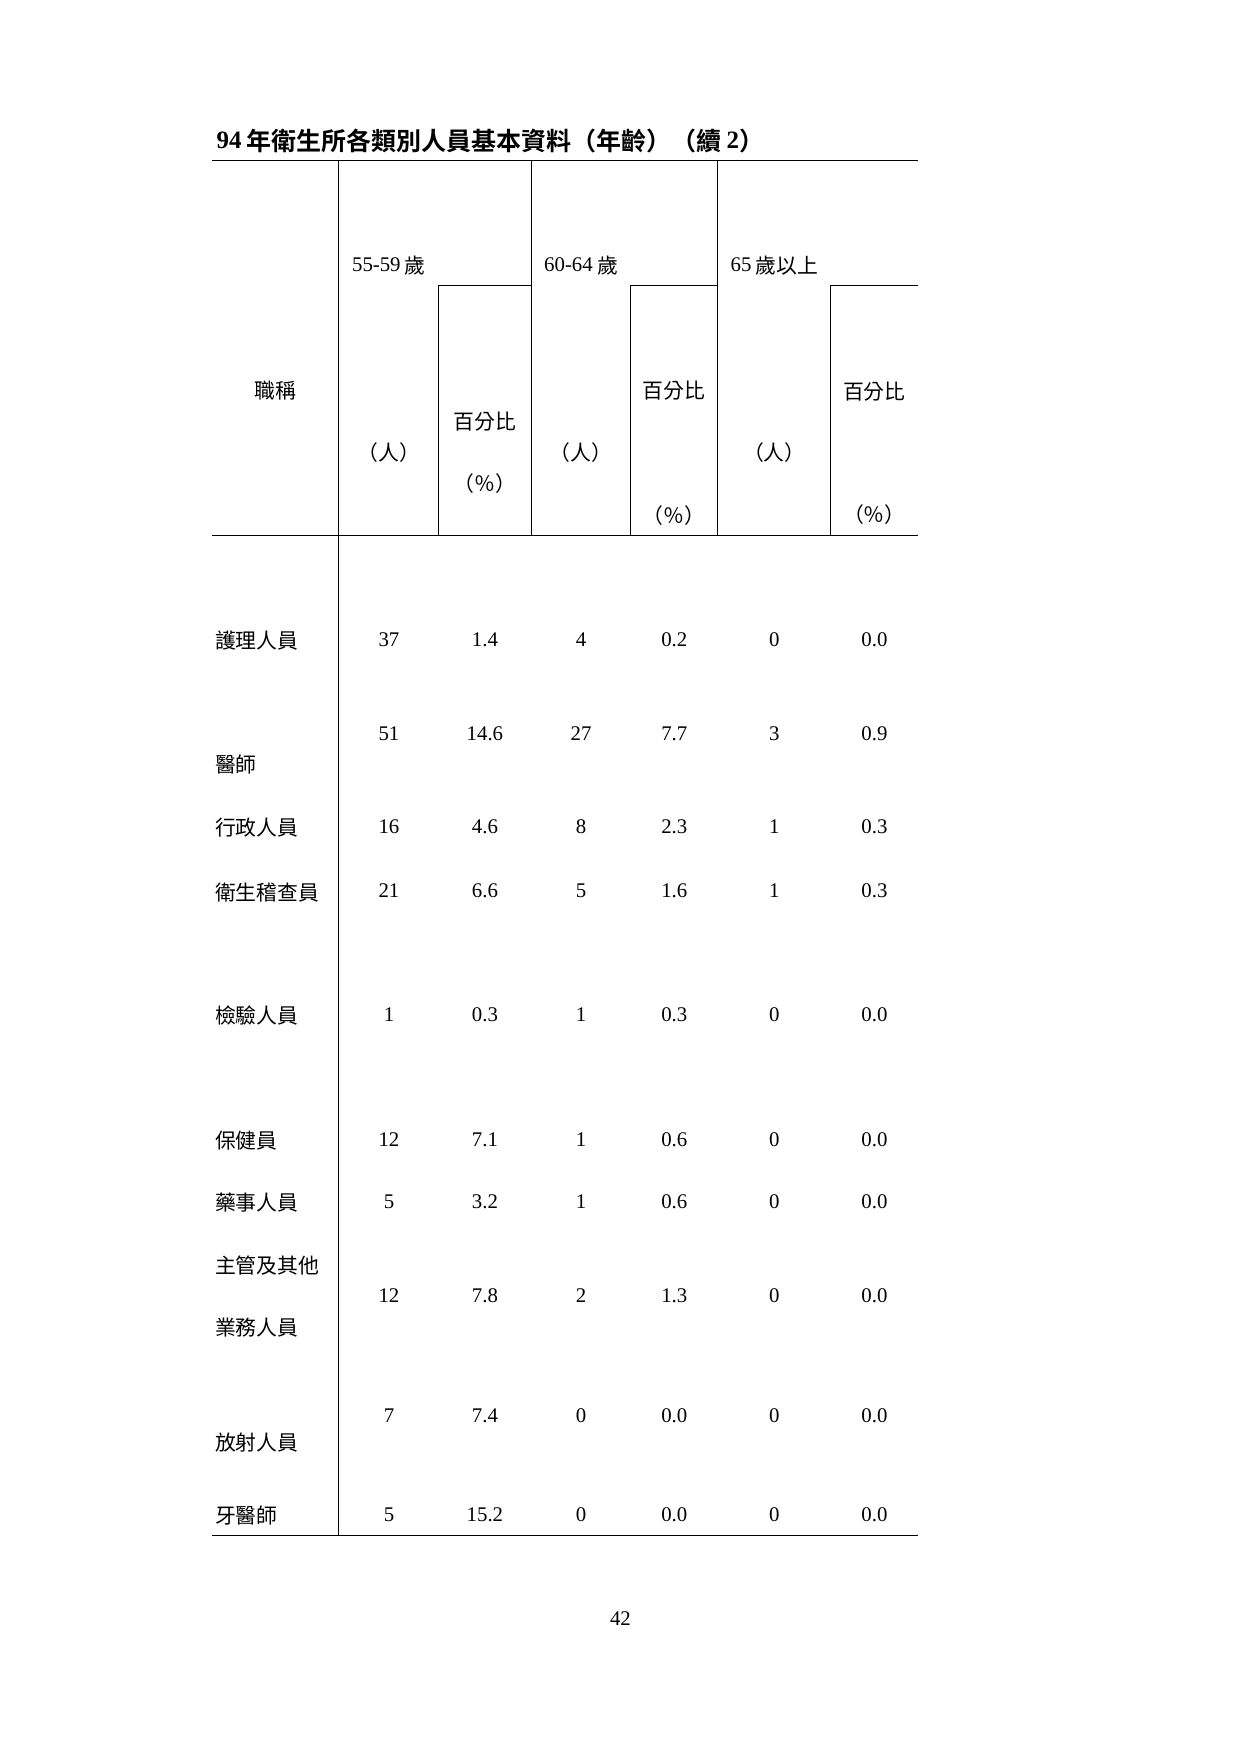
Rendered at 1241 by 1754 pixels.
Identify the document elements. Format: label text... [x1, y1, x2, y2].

table_cell 21 [339, 848, 438, 912]
table_cell 放射人員 [212, 1348, 338, 1463]
table_cell 0.2 [630, 536, 717, 660]
text 94年衛生所各類別人員基本資料（年齡）（續2） [148, 97, 1092, 160]
table_cell 百分比 （％） [831, 286, 918, 535]
table_cell 37 [339, 536, 438, 660]
table_cell 3 [718, 660, 831, 784]
table_cell 牙醫師 [212, 1463, 338, 1535]
table_cell 8 [531, 785, 630, 847]
table_cell 0 [531, 1463, 630, 1535]
table_cell 4.6 [438, 785, 531, 847]
table_cell 藥事人員 [212, 1160, 338, 1222]
table_cell 0.6 [630, 1160, 717, 1222]
table_cell 7.7 [630, 660, 717, 784]
table_cell 衛生稽查員 [212, 848, 338, 912]
table_cell 0 [718, 1348, 831, 1463]
table_cell 護理人員 [212, 536, 338, 660]
table_cell 0 [531, 1348, 630, 1463]
table_cell 百分比 （％） [439, 286, 531, 535]
table_cell 5 [339, 1160, 438, 1222]
table_cell 1 [531, 1160, 630, 1222]
table_cell （人） [718, 285, 830, 535]
table_cell 14.6 [438, 660, 531, 784]
table_cell 0 [718, 1160, 831, 1222]
table_cell 0.3 [438, 912, 531, 1035]
table_cell 1 [718, 848, 831, 912]
table_cell 0.6 [630, 1035, 717, 1160]
table_cell 0.0 [831, 1348, 918, 1463]
table_cell 0.0 [630, 1348, 717, 1463]
table_cell 0 [718, 536, 831, 660]
table_cell 0.0 [831, 536, 918, 660]
table_cell 1 [718, 785, 831, 847]
table_cell 2.3 [630, 785, 717, 847]
table_cell 7.8 [438, 1223, 531, 1347]
table_cell 1 [531, 1035, 630, 1160]
table_header 65歲以上 [718, 161, 831, 285]
table_cell 保健員 [212, 1035, 338, 1160]
table_cell 16 [339, 785, 438, 847]
table_header [831, 161, 918, 285]
table_cell 7.4 [438, 1348, 531, 1463]
table_cell 0 [718, 912, 831, 1035]
table_cell 2 [531, 1223, 630, 1347]
table_cell 0 [718, 1035, 831, 1160]
table_cell 4 [531, 536, 630, 660]
table_cell 7.1 [438, 1035, 531, 1160]
table_cell 7 [339, 1348, 438, 1463]
table_header 職稱 [212, 161, 338, 535]
table_cell 醫師 [212, 660, 338, 784]
table_cell 行政人員 [212, 785, 338, 847]
table_cell 0.3 [831, 785, 918, 847]
table_cell 0.0 [630, 1463, 717, 1535]
table_cell 0.0 [831, 912, 918, 1035]
table_cell 27 [531, 660, 630, 784]
table_cell 1.4 [438, 536, 531, 660]
table_cell 0.0 [831, 1035, 918, 1160]
table_cell 0.9 [831, 660, 918, 784]
table_cell 5 [531, 848, 630, 912]
table_cell 0.0 [831, 1160, 918, 1222]
table_cell 0 [718, 1463, 831, 1535]
table_header [630, 161, 717, 285]
table_cell 0.0 [831, 1463, 918, 1535]
table_cell 1.3 [630, 1223, 717, 1347]
table_cell 3.2 [438, 1160, 531, 1222]
table_cell （人） [339, 285, 438, 535]
table_cell 檢驗人員 [212, 912, 338, 1035]
table_cell 1 [531, 912, 630, 1035]
table_cell 主管及其他業務人員 [212, 1223, 338, 1347]
table_header 60-64歲 [532, 161, 630, 285]
table_cell 15.2 [438, 1463, 531, 1535]
table_cell 1 [339, 912, 438, 1035]
table_cell （人） [532, 285, 630, 535]
table_cell 12 [339, 1223, 438, 1347]
table_cell 百分比 （％） [631, 286, 717, 535]
table_cell 51 [339, 660, 438, 784]
table_cell 1.6 [630, 848, 717, 912]
table_cell 6.6 [438, 848, 531, 912]
table_header [438, 161, 531, 285]
table_header 55-59歲 [339, 161, 438, 285]
table_cell 0.3 [831, 848, 918, 912]
table_cell 5 [339, 1463, 438, 1535]
table_cell 0 [718, 1223, 831, 1347]
table_cell 12 [339, 1035, 438, 1160]
table_cell 0.0 [831, 1223, 918, 1347]
table_cell 0.3 [630, 912, 717, 1035]
